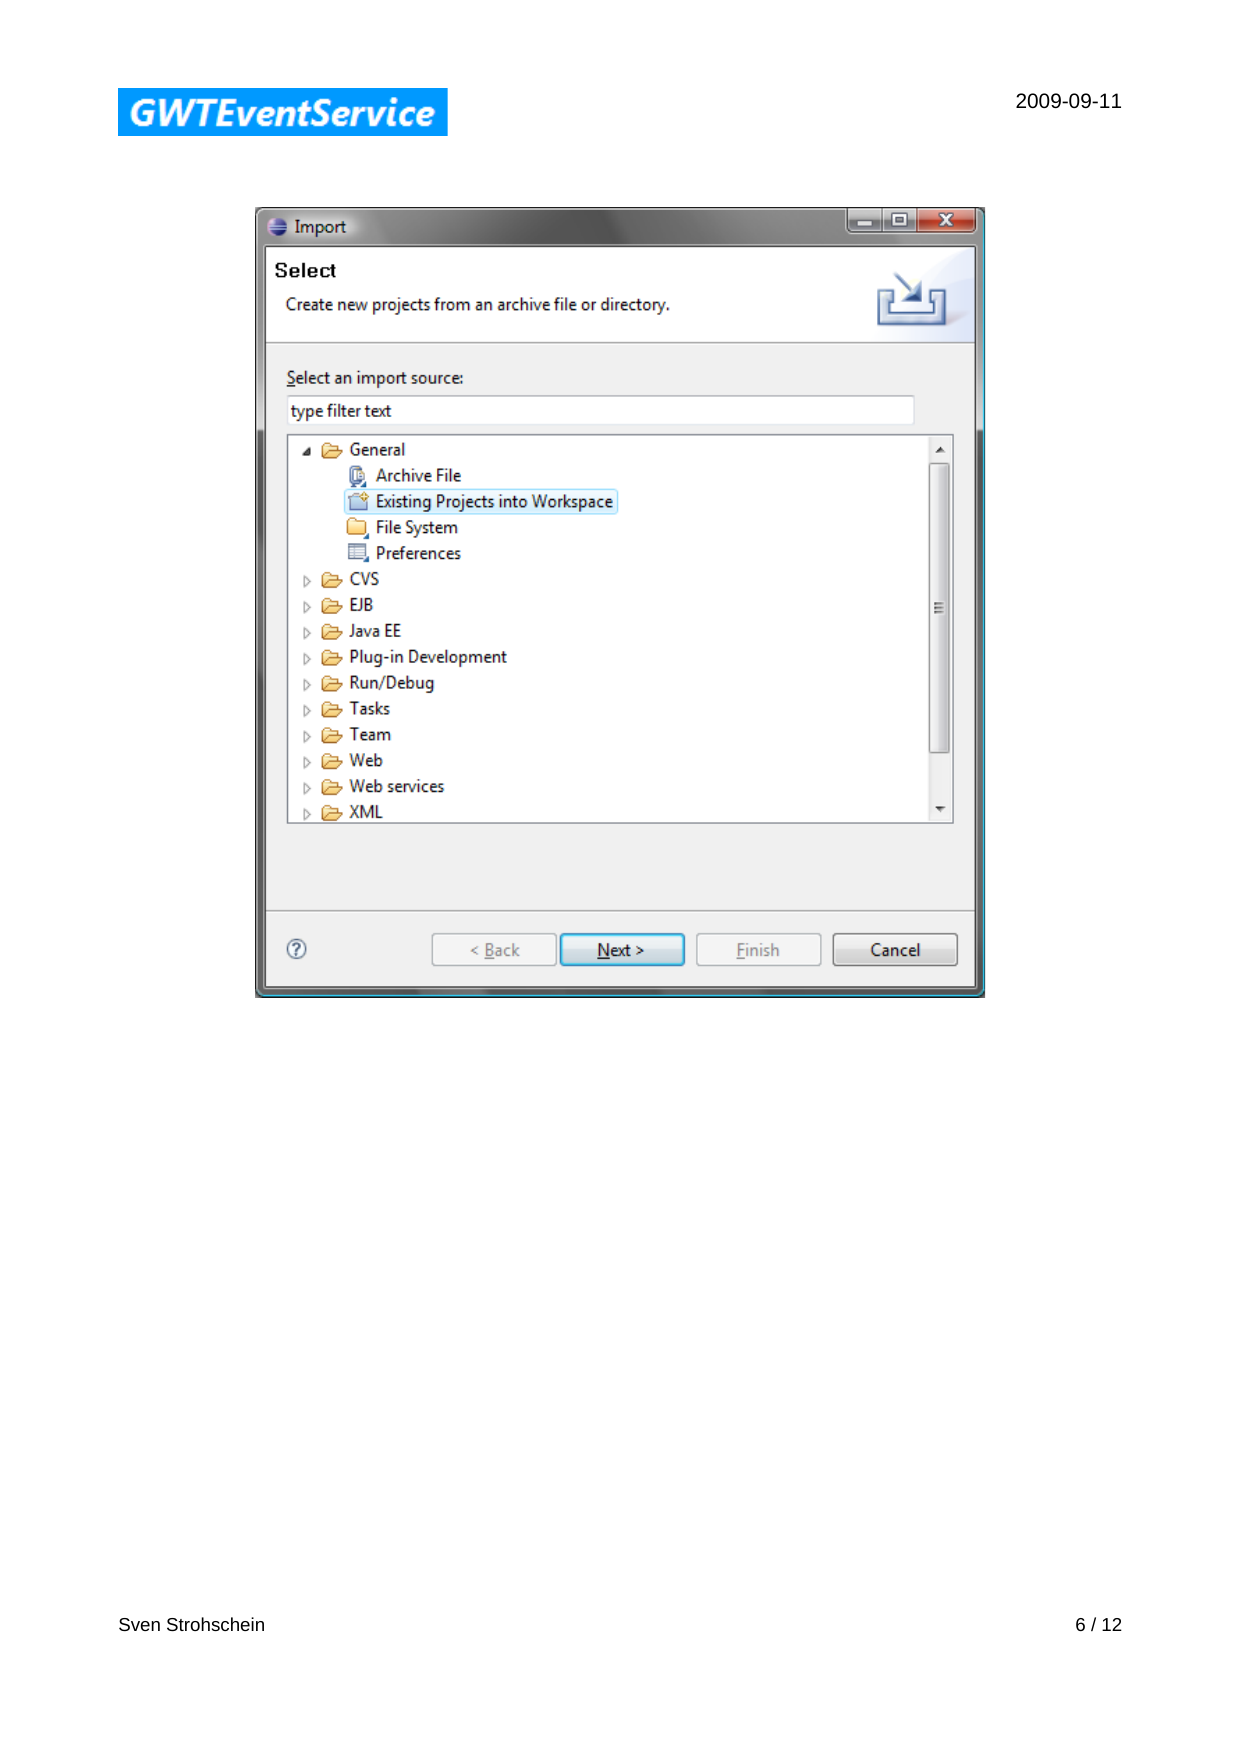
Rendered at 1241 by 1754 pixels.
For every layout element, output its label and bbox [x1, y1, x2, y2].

picture [118, 88, 448, 136]
picture [255, 207, 986, 998]
